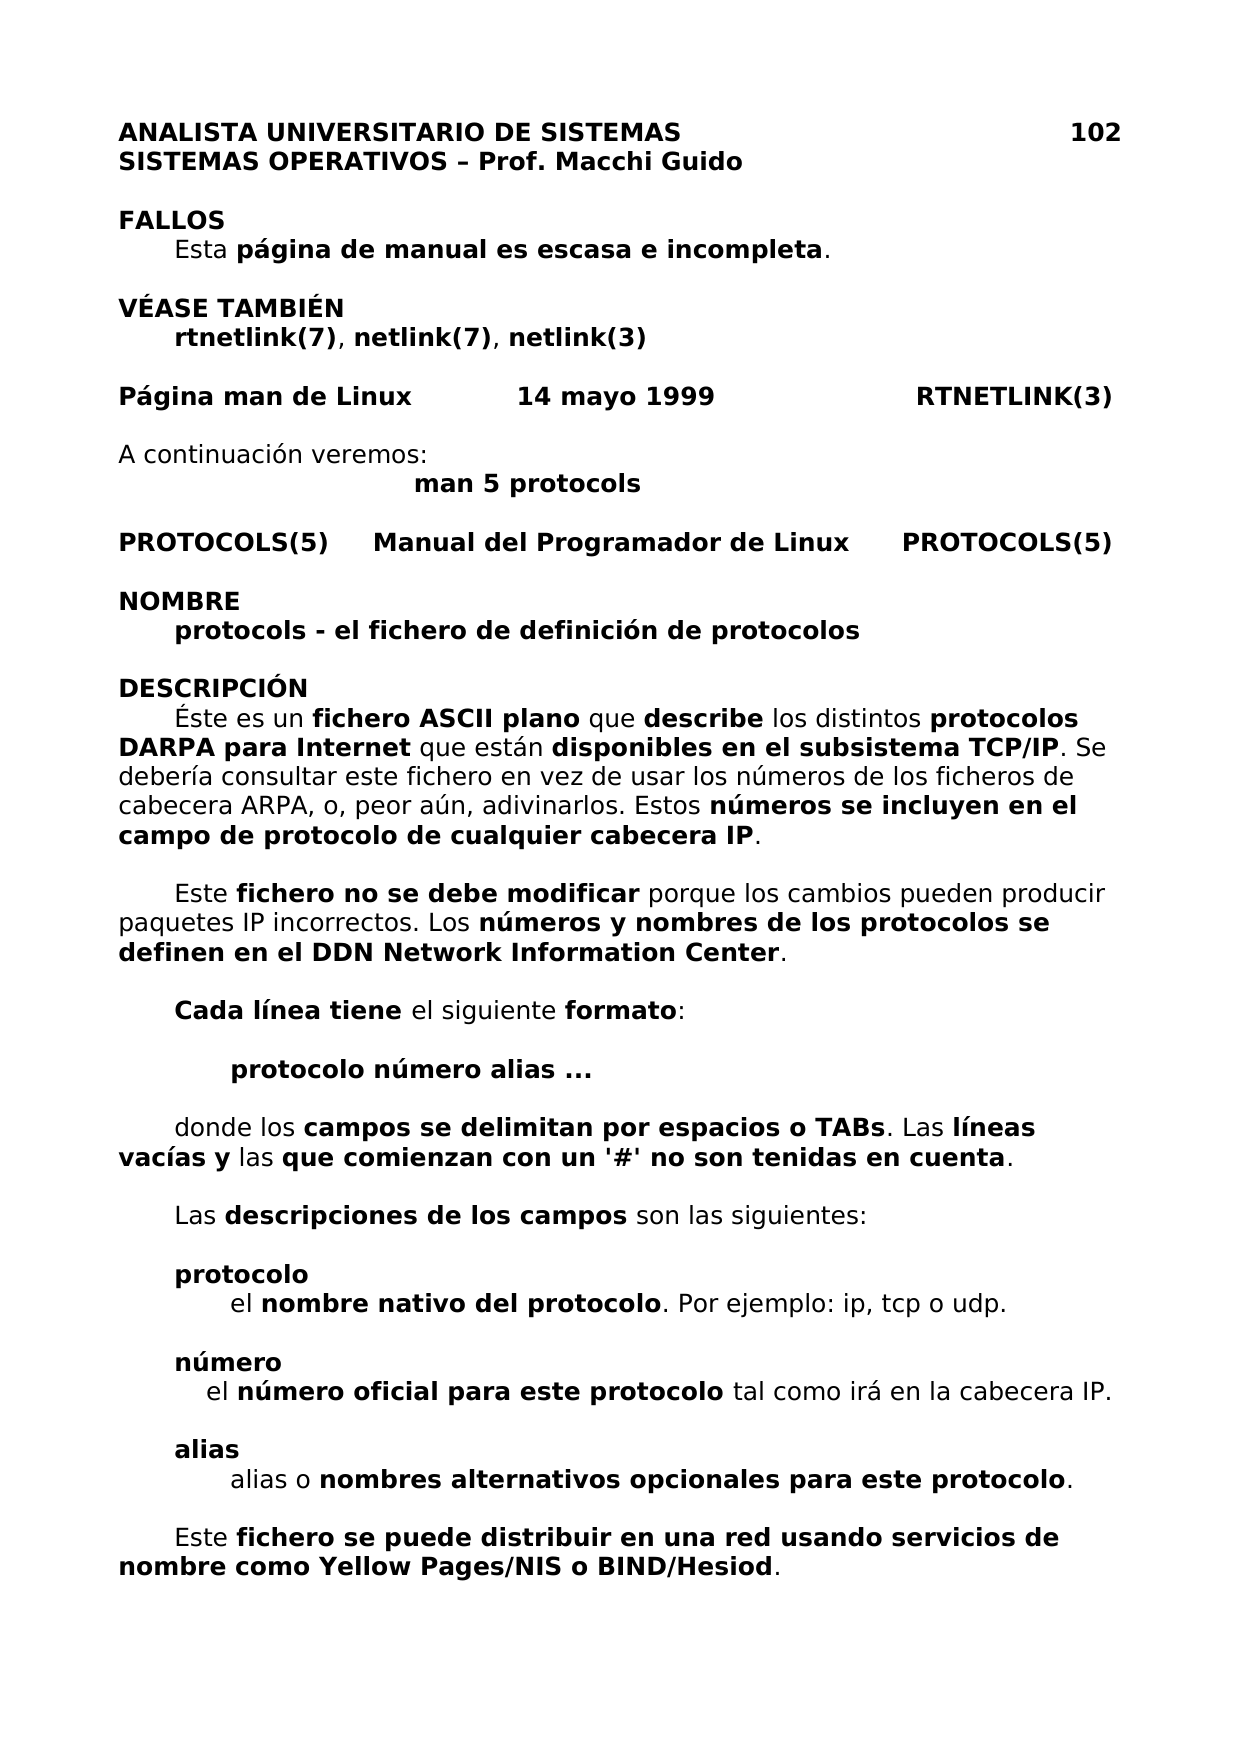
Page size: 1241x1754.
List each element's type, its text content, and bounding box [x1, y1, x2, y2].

text Página man de Linux 14 mayo 1999 RTNETLINK(3) [118, 382, 1122, 411]
text Las descripciones de los campos son las siguientes: [118, 1201, 1122, 1231]
text NOMBRE [118, 587, 1122, 616]
text Este fichero se puede distribuir en una red usando servicios de nombre como Yellow Pages/NIS o BIND/Hesiod. [118, 1523, 1122, 1582]
text Este fichero no se debe modificar porque los cambios pueden producir paquetes IP incorrectos. Los números y nombres de los protocolos se definen en el DDN Network Information Center. [118, 879, 1122, 967]
text A continuación veremos: [118, 440, 1122, 469]
text rtnetlink(7), netlink(7), netlink(3) [118, 323, 1122, 352]
text el número oficial para este protocolo tal como irá en la cabecera IP. [118, 1377, 1122, 1406]
text alias [118, 1436, 1122, 1465]
text Esta página de manual es escasa e incompleta. [118, 235, 1122, 265]
text man 5 protocols [118, 469, 1122, 499]
text número [118, 1348, 1122, 1377]
text DESCRIPCIÓN [118, 674, 1122, 704]
text PROTOCOLS(5) Manual del Programador de Linux PROTOCOLS(5) [118, 528, 1122, 557]
text Cada línea tiene el siguiente formato: [118, 996, 1122, 1026]
text protocols - el fichero de definición de protocolos [118, 616, 1122, 645]
text el nombre nativo del protocolo. Por ejemplo: ip, tcp o udp. [118, 1289, 1122, 1318]
text Éste es un fichero ASCII plano que describe los distintos protocolos DARPA para Internet que están disponibles en el subsistema TCP/IP. Se debería consultar este fichero en vez de usar los números de los ficheros de cabecera ARPA, o, peor aún, adivinarlos. Estos números se incluyen en el campo de protocolo de cualquier cabecera IP. [118, 704, 1122, 850]
text donde los campos se delimitan por espacios o TABs. Las líneas vacías y las que comienzan con un '#' no son tenidas en cuenta. [118, 1113, 1122, 1172]
text VÉASE TAMBIÉN [118, 294, 1122, 323]
text alias o nombres alternativos opcionales para este protocolo. [118, 1465, 1122, 1494]
text protocolo [118, 1260, 1122, 1289]
text protocolo número alias ... [118, 1055, 1122, 1084]
text FALLOS [118, 206, 1122, 235]
